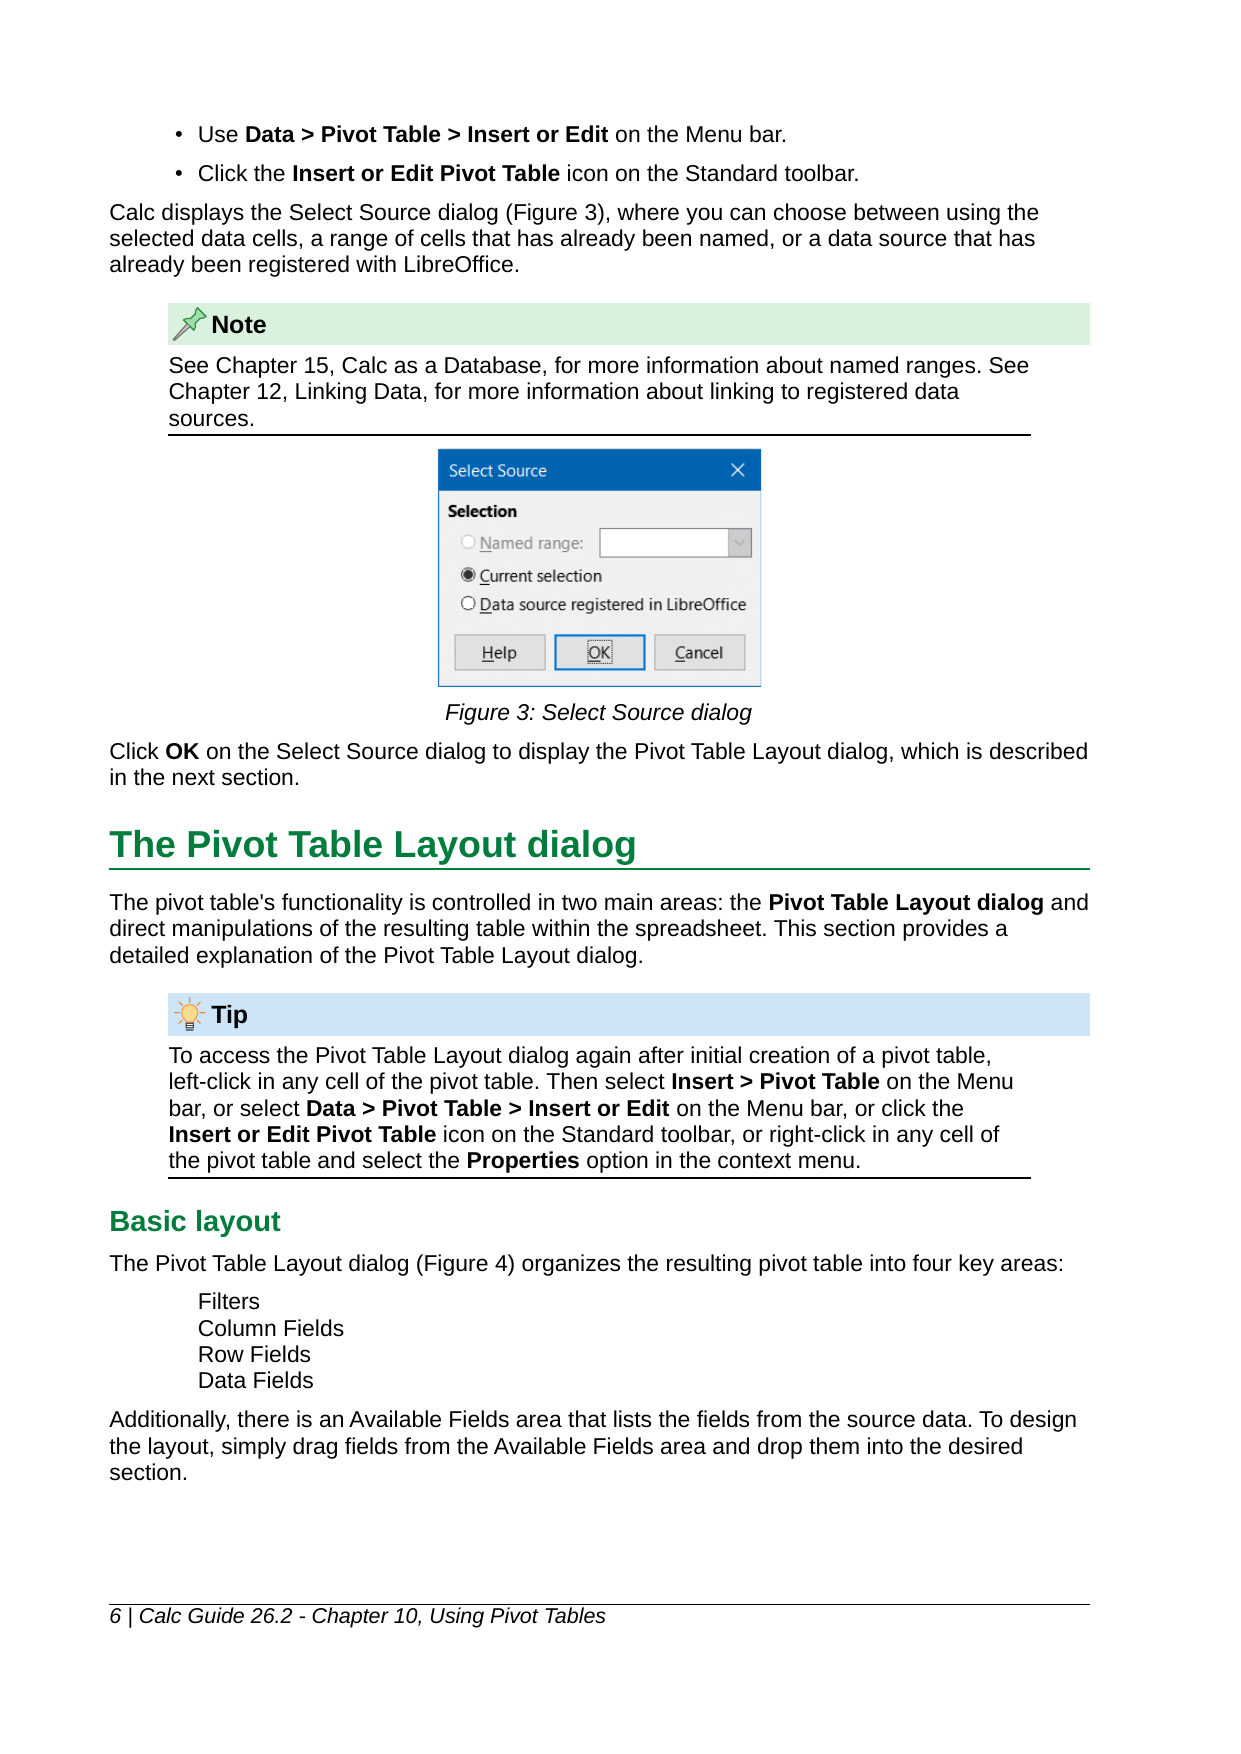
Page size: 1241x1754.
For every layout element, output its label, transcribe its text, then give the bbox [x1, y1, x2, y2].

list Filters [198, 1288, 1090, 1315]
text To access the Pivot Table Layout dialog again after initial creation of a pivot table, left-click in any cell of the pivot table. Then select Insert > Pivot Table on the Menu bar, or select Data > Pivot Table > Insert or Edit on the Menu bar, or click the Insert or Edit Pivot Table icon on the Standard toolbar, or right-click in any cell of the pivot table and select the Properties option in the context menu. [168, 1042, 1031, 1177]
text Calc displays the Select Source dialog (Figure 3), where you can choose between using the selected data cells, a range of cells that has already been named, or a data source that has already been registered with LibreOffice. [109, 199, 1090, 278]
list Column Fields [198, 1315, 1090, 1341]
list Click the Insert or Edit Pivot Table icon on the Standard toolbar. [183, 160, 1090, 186]
subtitle Note [210, 303, 1090, 345]
list The Pivot Table Layout dialog (Figure 4) organizes the resulting pivot table into four key areas: [109, 1249, 1090, 1276]
text The pivot table's functionality is controlled in two main areas: the Pivot Table Layout dialog and direct manipulations of the resulting table within the spreadsheet. This section provides a detailed explanation of the Pivot Table Layout dialog. [109, 889, 1090, 968]
text Click OK on the Select Source dialog to display the Pivot Table Layout dialog, which is described in the next section. [109, 738, 1090, 791]
subtitle Tip [168, 993, 1090, 1036]
list Row Fields [198, 1341, 1090, 1367]
list Data Fields [198, 1367, 1090, 1394]
subtitle Basic layout [109, 1203, 1090, 1237]
text See Chapter 15, Calc as a Database, for more information about named ranges. See Chapter 12, Linking Data, for more information about linking to registered data sources. [168, 352, 1031, 434]
list Use Data > Pivot Table > Insert or Edit on the Menu bar. [183, 121, 1090, 147]
subtitle The Pivot Table Layout dialog [109, 822, 1090, 868]
text Figure 3: Select Source dialog [438, 699, 761, 726]
picture [437, 448, 762, 687]
text Additionally, there is an Available Fields area that lists the fields from the source data. To design the layout, simply drag fields from the Available Fields area and drop them into the desired section. [109, 1406, 1090, 1485]
